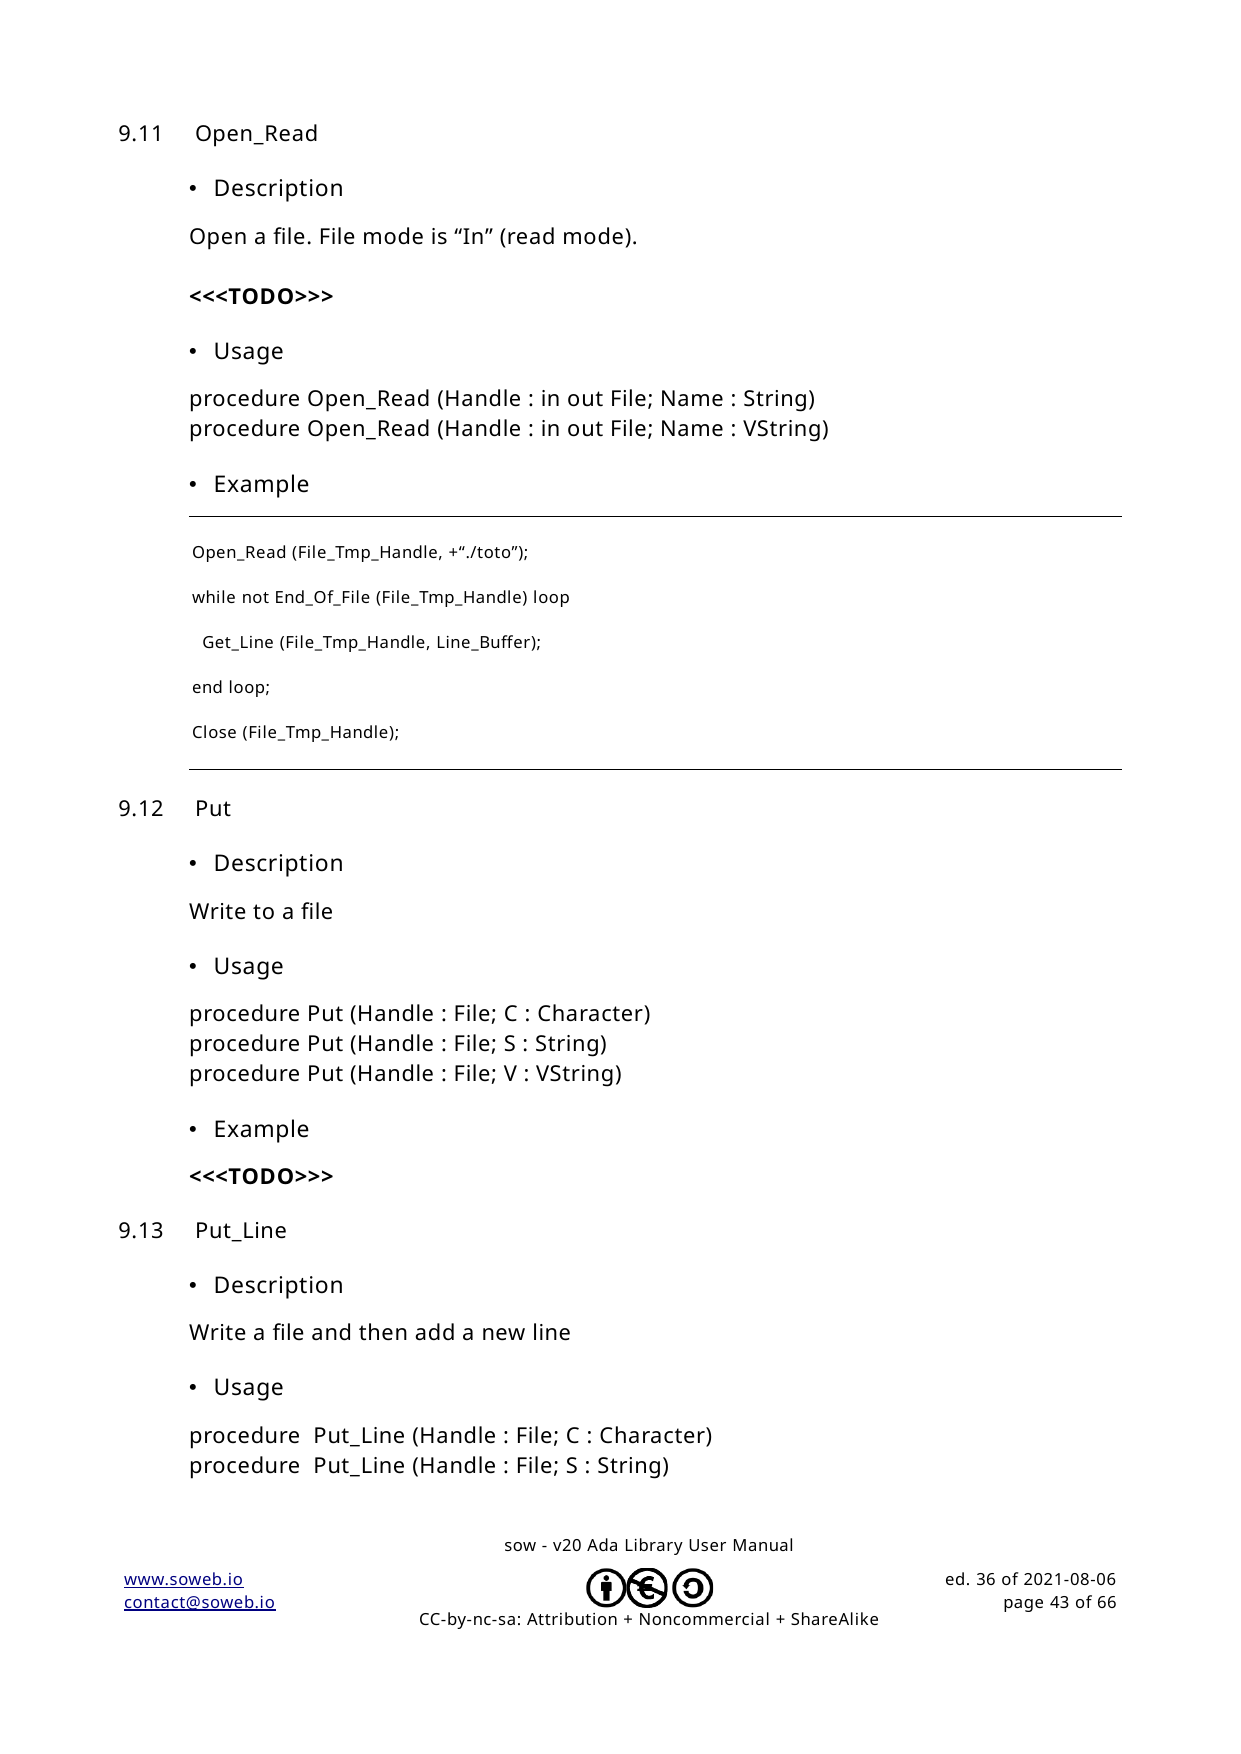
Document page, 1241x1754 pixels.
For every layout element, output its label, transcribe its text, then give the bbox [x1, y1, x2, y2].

text Open a file. File mode is “In” (read mode). [189, 221, 1122, 251]
subtitle Open_Read [118, 118, 1122, 148]
text procedure Put_Line (Handle : File; C : Character) [189, 1420, 1122, 1450]
text procedure Put (Handle : File; S : String) [189, 1028, 1122, 1058]
list Close (File_Tmp_Handle); [189, 718, 1122, 769]
text procedure Open_Read (Handle : in out File; Name : String) [189, 383, 1122, 413]
subtitle Example [189, 1112, 1122, 1143]
subtitle Put_Line [118, 1214, 1122, 1244]
list end loop; [189, 651, 1122, 699]
subtitle Usage [189, 949, 1122, 981]
subtitle Put [118, 793, 1122, 823]
subtitle Description [189, 172, 1122, 203]
subtitle Description [189, 847, 1122, 878]
list Get_Line (File_Tmp_Handle, Line_Buffer); [189, 628, 1122, 651]
subtitle Usage [189, 334, 1122, 366]
text procedure Put (Handle : File; V : VString) [189, 1058, 1122, 1088]
list while not End_Of_File (File_Tmp_Handle) loop [189, 583, 1122, 609]
text Write to a file [189, 896, 1122, 926]
picture [672, 1568, 714, 1608]
subtitle Example [189, 467, 1122, 498]
subtitle Description [189, 1268, 1122, 1299]
text <<<TODO>>> [189, 1161, 1122, 1191]
text procedure Put (Handle : File; C : Character) [189, 998, 1122, 1028]
subtitle Usage [189, 1371, 1122, 1402]
text procedure Put_Line (Handle : File; S : String) [189, 1450, 1122, 1480]
picture [585, 1568, 668, 1608]
text <<<TODO>>> [189, 281, 1122, 311]
text Write a file and then add a new line [189, 1317, 1122, 1347]
list Open_Read (File_Tmp_Handle, +“./toto”); [189, 517, 1122, 564]
text procedure Open_Read (Handle : in out File; Name : VString) [189, 413, 1122, 443]
